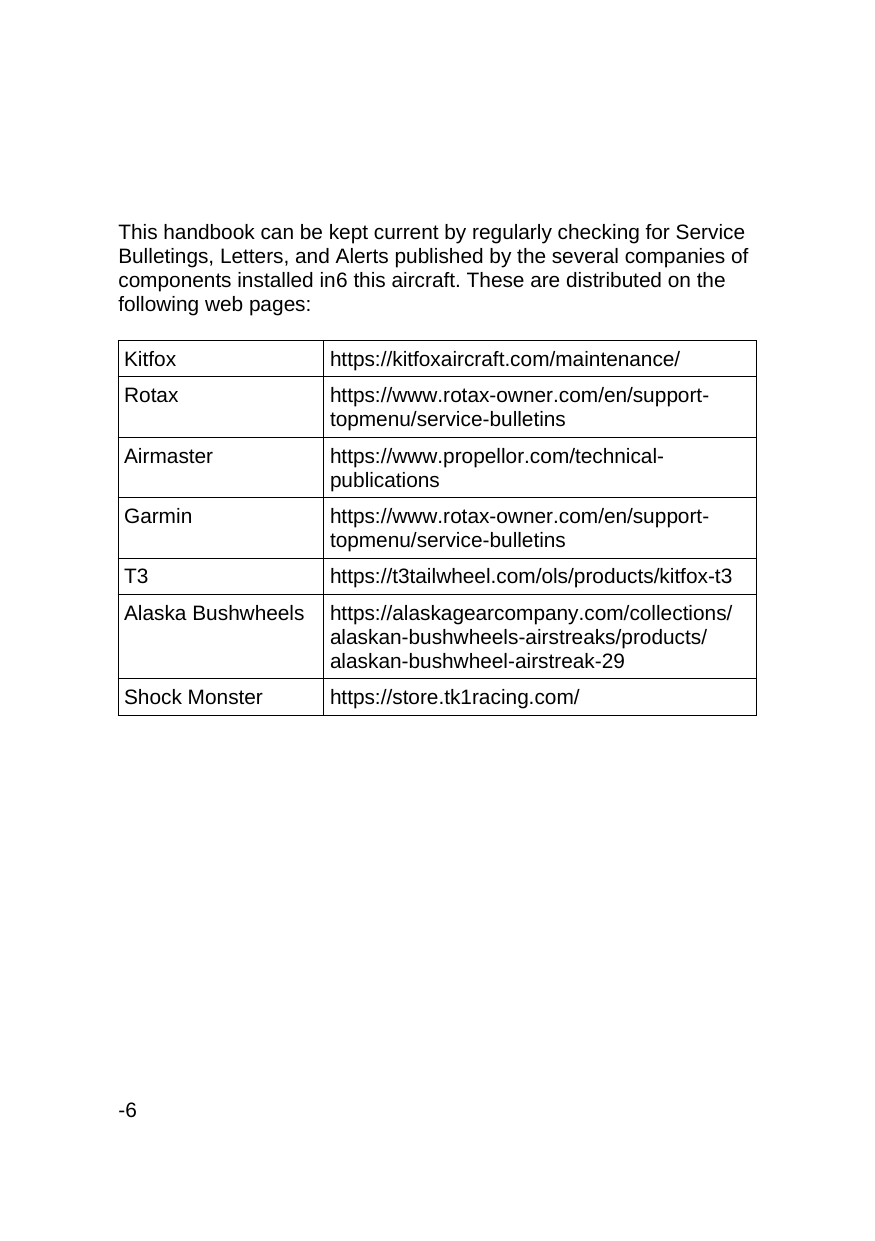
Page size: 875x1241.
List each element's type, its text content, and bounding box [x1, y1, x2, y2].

table_cell Airmaster [119, 438, 323, 497]
table_cell https://www.propellor.com/technical-publications [324, 438, 756, 497]
table_header https://kitfoxaircraft.com/maintenance/ [324, 341, 756, 376]
table_cell T3 [119, 559, 323, 594]
table_cell Alaska Bushwheels [119, 595, 323, 678]
table_cell https://t3tailwheel.com/ols/products/kitfox-t3 [324, 559, 756, 594]
table_header Kitfox [119, 341, 323, 376]
table_cell Garmin [119, 498, 323, 557]
table_cell https://store.tk1racing.com/ [324, 679, 756, 715]
text This handbook can be kept current by regularly checking for Service Bulletings, Letters, and Alerts published by the several companies of components installed in6 this aircraft. These are distributed on the following web pages: [118, 220, 756, 316]
table_cell Rotax [119, 377, 323, 437]
table_cell https://alaskagearcompany.com/collections/alaskan-bushwheels-airstreaks/products/alaskan-bushwheel-airstreak-29 [324, 595, 756, 678]
table_cell Shock Monster [119, 679, 323, 715]
table_cell https://www.rotax-owner.com/en/support-topmenu/service-bulletins [324, 377, 756, 437]
table_cell https://www.rotax-owner.com/en/support-topmenu/service-bulletins [324, 498, 756, 557]
